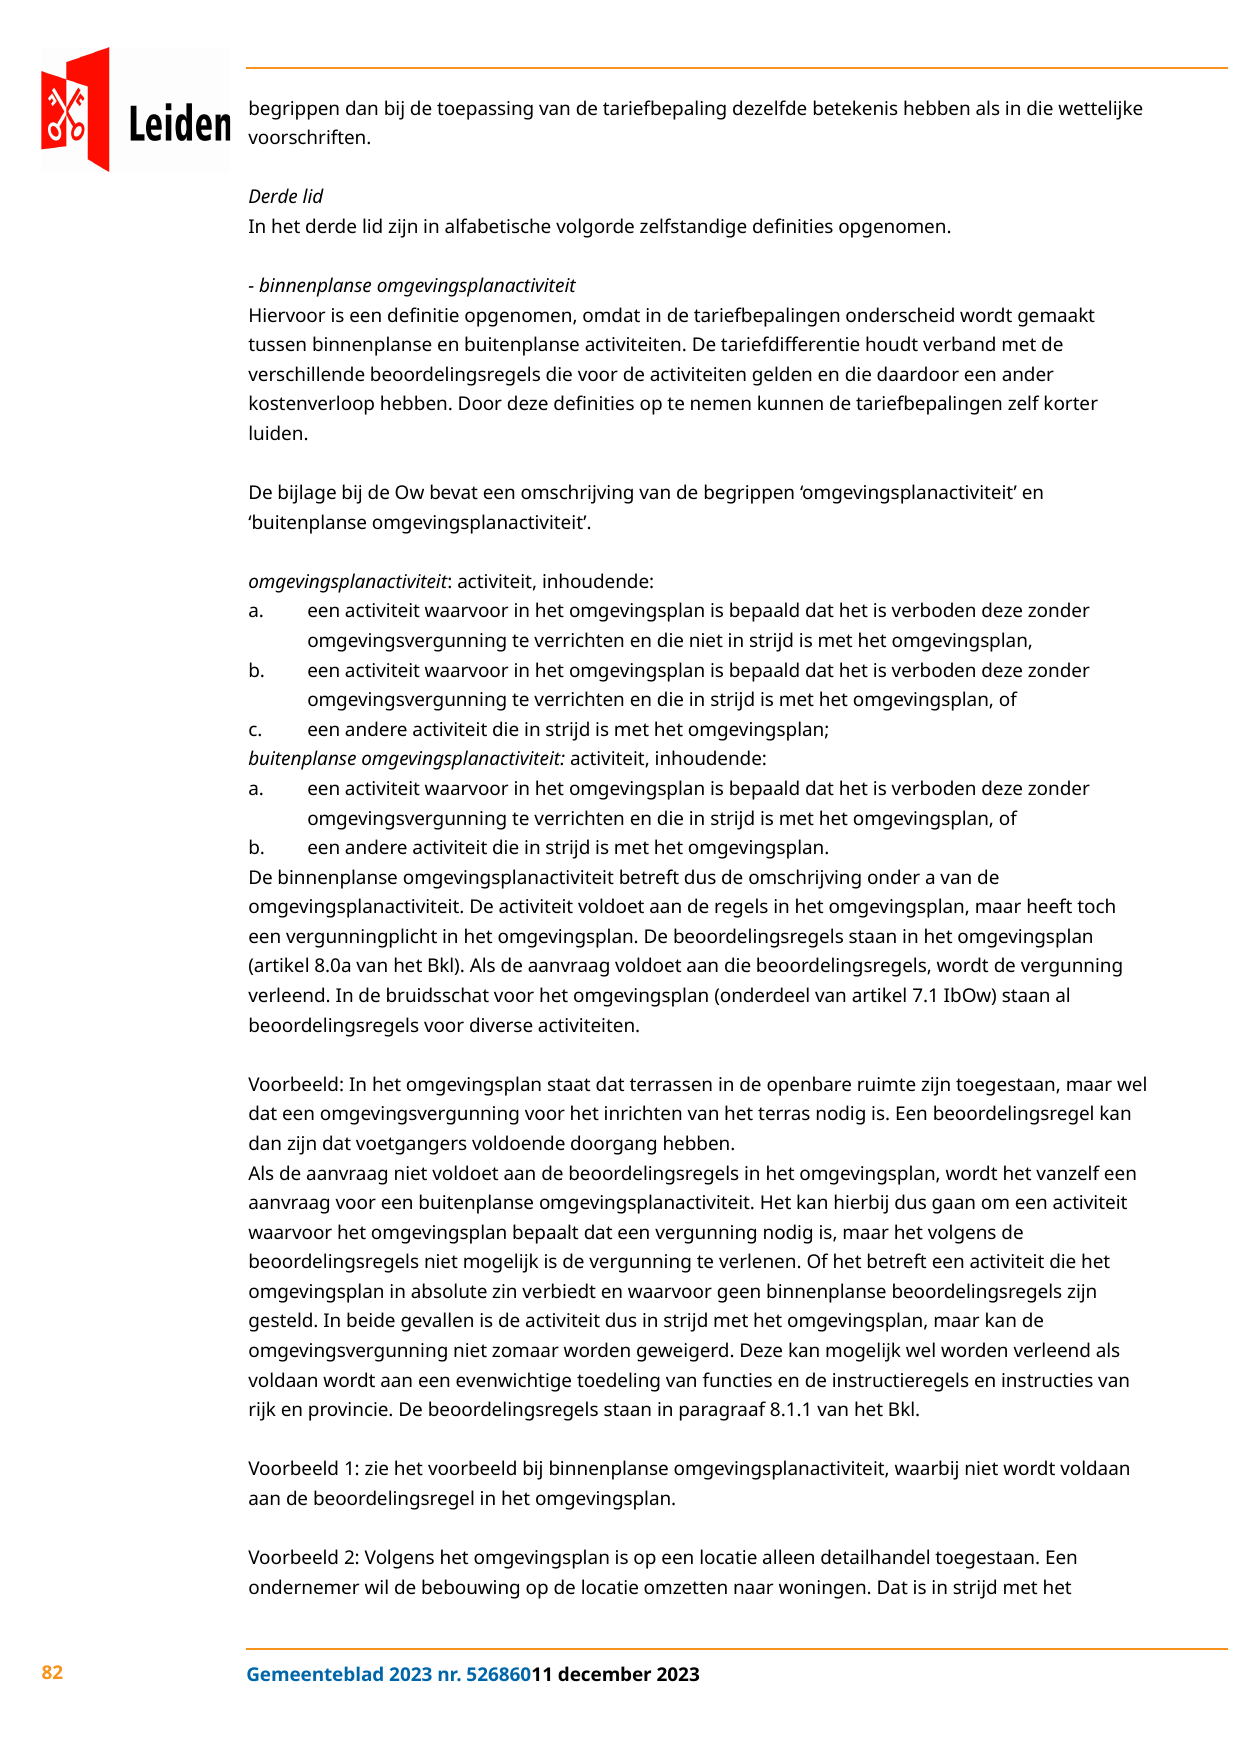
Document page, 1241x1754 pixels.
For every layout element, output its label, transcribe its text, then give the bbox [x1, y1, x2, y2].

text Hiervoor is een definitie opgenomen, omdat in de tariefbepalingen onderscheid wordt gemaakt tussen binnenplanse en buitenplanse activiteiten. De tariefdifferentie houdt verband met de verschillende beoordelingsregels die voor de activiteiten gelden en die daardoor een ander kostenverloop hebben. Door deze definities op te nemen kunnen de tariefbepalingen zelf korter luiden. [248, 302, 1152, 446]
text - binnenplanse omgevingsplanactiviteit [248, 272, 1152, 298]
text Voorbeeld 1: zie het voorbeeld bij binnenplanse omgevingsplanactiviteit, waarbij niet wordt voldaan aan de beoordelingsregel in het omgevingsplan. [248, 1456, 1152, 1511]
text Derde lid [248, 183, 1152, 209]
list een activiteit waarvoor in het omgevingsplan is bepaald dat het is verboden deze zonder omgevingsvergunning te verrichten en die in strijd is met het omgevingsplan, of [248, 657, 1152, 712]
picture [41, 47, 231, 172]
list een andere activiteit die in strijd is met het omgevingsplan; [248, 716, 1152, 742]
list een activiteit waarvoor in het omgevingsplan is bepaald dat het is verboden deze zonder omgevingsvergunning te verrichten en die niet in strijd is met het omgevingsplan, [248, 598, 1152, 653]
text omgevingsplanactiviteit: activiteit, inhoudende: [248, 568, 1152, 594]
text De binnenplanse omgevingsplanactiviteit betreft dus de omschrijving onder a van de omgevingsplanactiviteit. De activiteit voldoet aan de regels in het omgevingsplan, maar heeft toch een vergunningplicht in het omgevingsplan. De beoordelingsregels staan in het omgevingsplan (artikel 8.0a van het Bkl). Als de aanvraag voldoet aan die beoordelingsregels, wordt de vergunning verleend. In de bruidsschat voor het omgevingsplan (onderdeel van artikel 7.1 IbOw) staan al beoordelingsregels voor diverse activiteiten. [248, 864, 1152, 1038]
text De bijlage bij de Ow bevat een omschrijving van de begrippen ‘omgevingsplanactiviteit’ en ‘buitenplanse omgevingsplanactiviteit’. [248, 479, 1152, 535]
text Voorbeeld: In het omgevingsplan staat dat terrassen in de openbare ruimte zijn toegestaan, maar wel dat een omgevingsvergunning voor het inrichten van het terras nodig is. Een beoordelingsregel kan dan zijn dat voetgangers voldoende doorgang hebben. [248, 1071, 1152, 1156]
text buitenplanse omgevingsplanactiviteit: activiteit, inhoudende: [248, 746, 1152, 771]
text Voorbeeld 2: Volgens het omgevingsplan is op een locatie alleen detailhandel toegestaan. Een ondernemer wil de bebouwing op de locatie omzetten naar woningen. Dat is in strijd met het [248, 1544, 1152, 1600]
list een activiteit waarvoor in het omgevingsplan is bepaald dat het is verboden deze zonder omgevingsvergunning te verrichten en die in strijd is met het omgevingsplan, of [248, 775, 1152, 831]
text Als de aanvraag niet voldoet aan de beoordelingsregels in het omgevingsplan, wordt het vanzelf een aanvraag voor een buitenplanse omgevingsplanactiviteit. Het kan hierbij dus gaan om een activiteit waarvoor het omgevingsplan bepaalt dat een vergunning nodig is, maar het volgens de beoordelingsregels niet mogelijk is de vergunning te verlenen. Of het betreft een activiteit die het omgevingsplan in absolute zin verbiedt en waarvoor geen binnenplanse beoordelingsregels zijn gesteld. In beide gevallen is de activiteit dus in strijd met het omgevingsplan, maar kan de omgevingsvergunning niet zomaar worden geweigerd. Deze kan mogelijk wel worden verleend als voldaan wordt aan een evenwichtige toedeling van functies en de instructieregels en instructies van rijk en provincie. De beoordelingsregels staan in paragraaf 8.1.1 van het Bkl. [248, 1160, 1152, 1422]
text begrippen dan bij de toepassing van de tariefbepaling dezelfde betekenis hebben als in die wettelijke voorschriften. [248, 95, 1152, 150]
list een andere activiteit die in strijd is met het omgevingsplan. [248, 834, 1152, 860]
text In het derde lid zijn in alfabetische volgorde zelfstandige definities opgenomen. [248, 213, 1152, 239]
